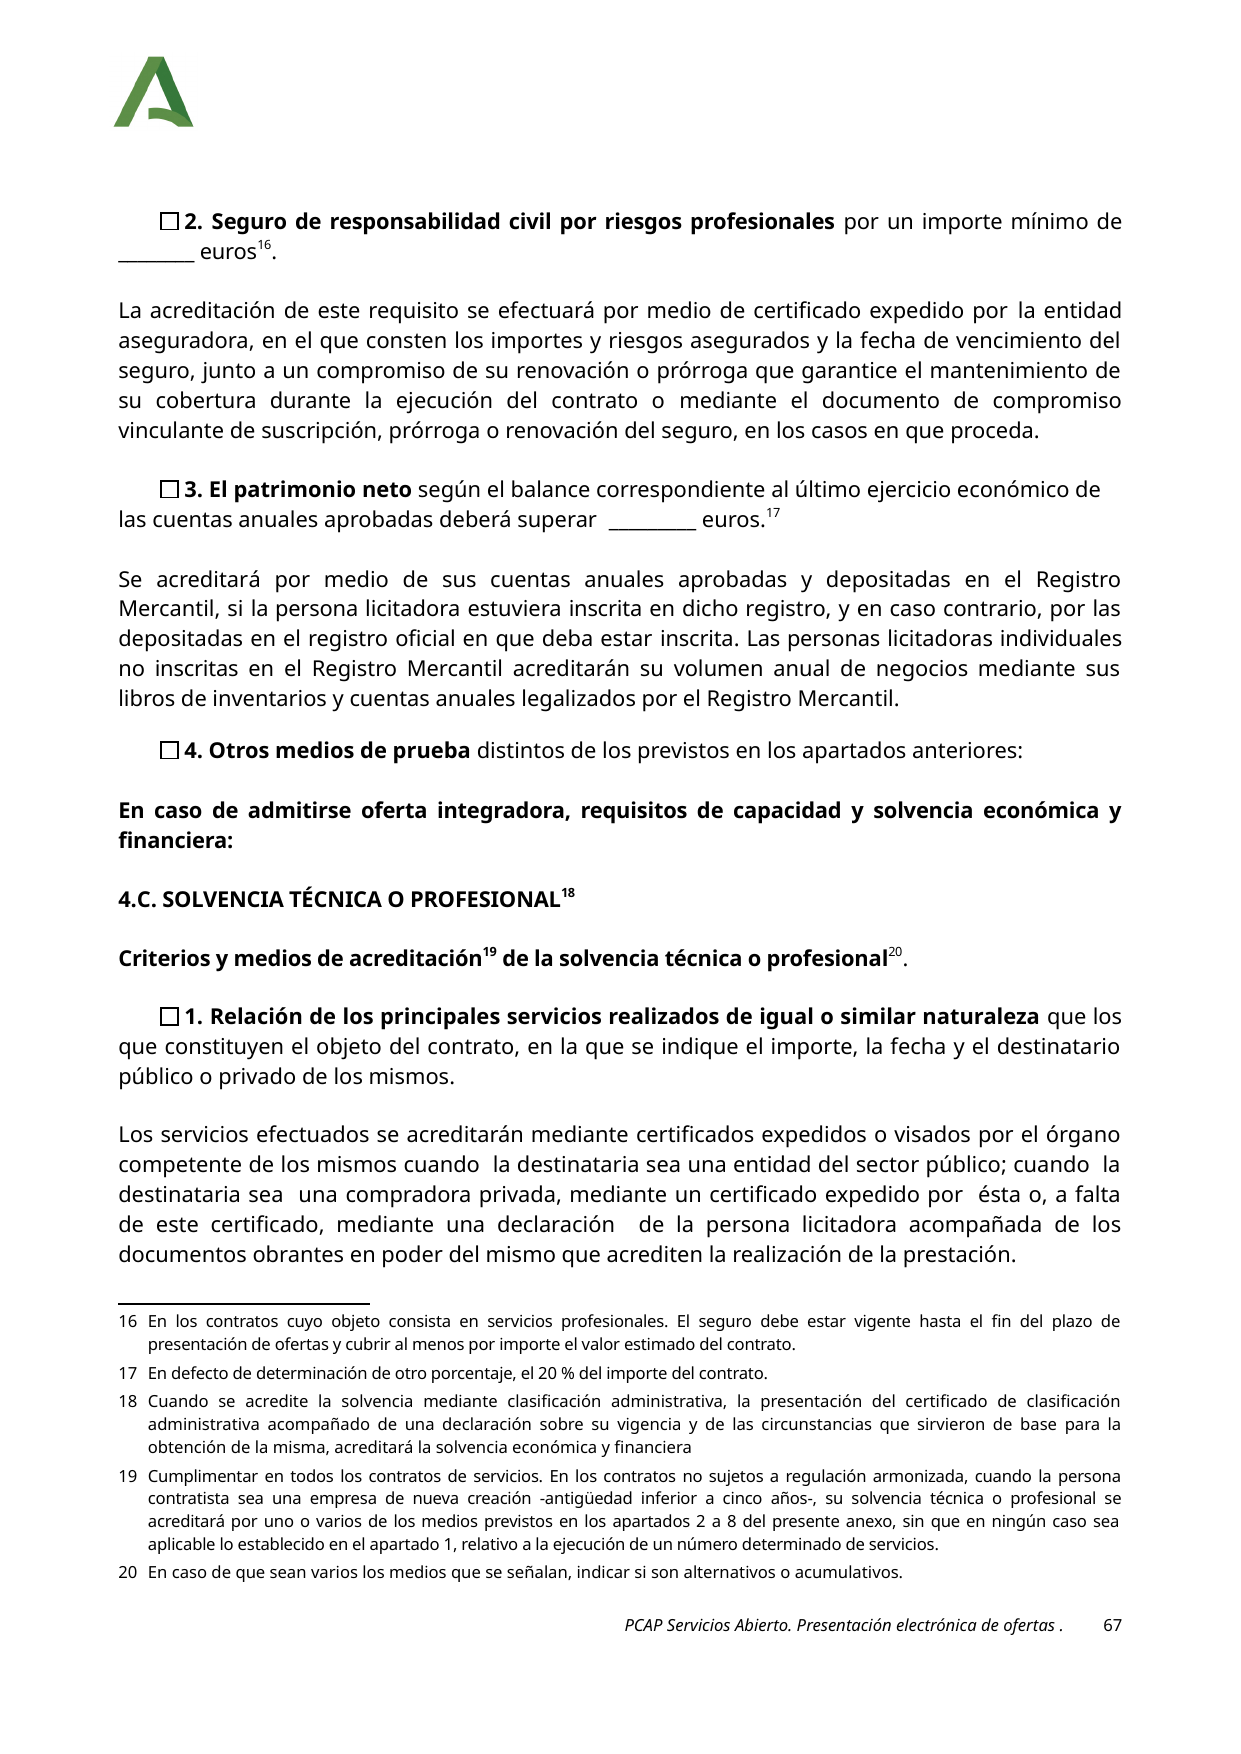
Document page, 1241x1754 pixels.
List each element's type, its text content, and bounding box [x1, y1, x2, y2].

picture [109, 52, 198, 131]
text Se acreditará por medio de sus cuentas anuales aprobadas y depositadas en el Registro Mercantil, si la persona licitadora estuviera inscrita en dicho registro, y en caso contrario, por las depositadas en el registro oficial en que deba estar inscrita. Las personas licitadoras individuales no inscritas en el Registro Mercantil acreditarán su volumen anual de negocios mediante sus libros de inventarios y cuentas anuales legalizados por el Registro Mercantil. [118, 564, 1122, 713]
text 4.C. SOLVENCIA TÉCNICA O PROFESIONAL [118, 884, 1122, 914]
text 4. Otros medios de prueba distintos de los previstos en los apartados anteriores: [118, 735, 1122, 765]
text 1. Relación de los principales servicios realizados de igual o similar naturaleza que los que constituyen el objeto del contrato, en la que se indique el importe, la fecha y el destinatario público o privado de los mismos. [118, 1001, 1122, 1091]
text Criterios y medios de acreditación de la solvencia técnica o profesional. [118, 943, 1122, 973]
text En los contratos cuyo objeto consista en servicios profesionales. El seguro debe estar vigente hasta el fin del plazo de presentación de ofertas y cubrir al menos por importe el valor estimado del contrato. [118, 1310, 1122, 1356]
text La acreditación de este requisito se efectuará por medio de certificado expedido por la entidad aseguradora, en el que consten los importes y riesgos asegurados y la fecha de vencimiento del seguro, junto a un compromiso de su renovación o prórroga que garantice el mantenimiento de su cobertura durante la ejecución del contrato o mediante el documento de compromiso vinculante de suscripción, prórroga o renovación del seguro, en los casos en que proceda. [118, 296, 1122, 444]
text Los servicios efectuados se acreditarán mediante certificados expedidos o visados por el órgano competente de los mismos cuando la destinataria sea una entidad del sector público; cuando la destinataria sea una compradora privada, mediante un certificado expedido por ésta o, a falta de este certificado, mediante una declaración de la persona licitadora acompañada de los documentos obrantes en poder del mismo que acrediten la realización de la prestación. [118, 1119, 1122, 1268]
text 2. Seguro de responsabilidad civil por riesgos profesionales por un importe mínimo de ________ euros. [118, 206, 1122, 266]
text Cuando se acredite la solvencia mediante clasificación administrativa, la presentación del certificado de clasificación administrativa acompañado de una declaración sobre su vigencia y de las circunstancias que sirvieron de base para la obtención de la misma, acreditará la solvencia económica y financiera [118, 1390, 1122, 1458]
text En caso de admitirse oferta integradora, requisitos de capacidad y solvencia económica y financiera: [118, 795, 1122, 854]
text Cumplimentar en todos los contratos de servicios. En los contratos no sujetos a regulación armonizada, cuando la persona contratista sea una empresa de nueva creación -antigüedad inferior a cinco años-, su solvencia técnica o profesional se acreditará por uno o varios de los medios previstos en los apartados 2 a 8 del presente anexo, sin que en ningún caso sea aplicable lo establecido en el apartado 1, relativo a la ejecución de un número determinado de servicios. [118, 1464, 1122, 1555]
text En caso de que sean varios los medios que se señalan, indicar si son alternativos o acumulativos. [118, 1561, 1122, 1584]
text En defecto de determinación de otro porcentaje, el 20 % del importe del contrato. [118, 1361, 1122, 1384]
text 3. El patrimonio neto según el balance correspondiente al último ejercicio económico de las cuentas anuales aprobadas deberá superar _________ euros. [118, 474, 1122, 534]
